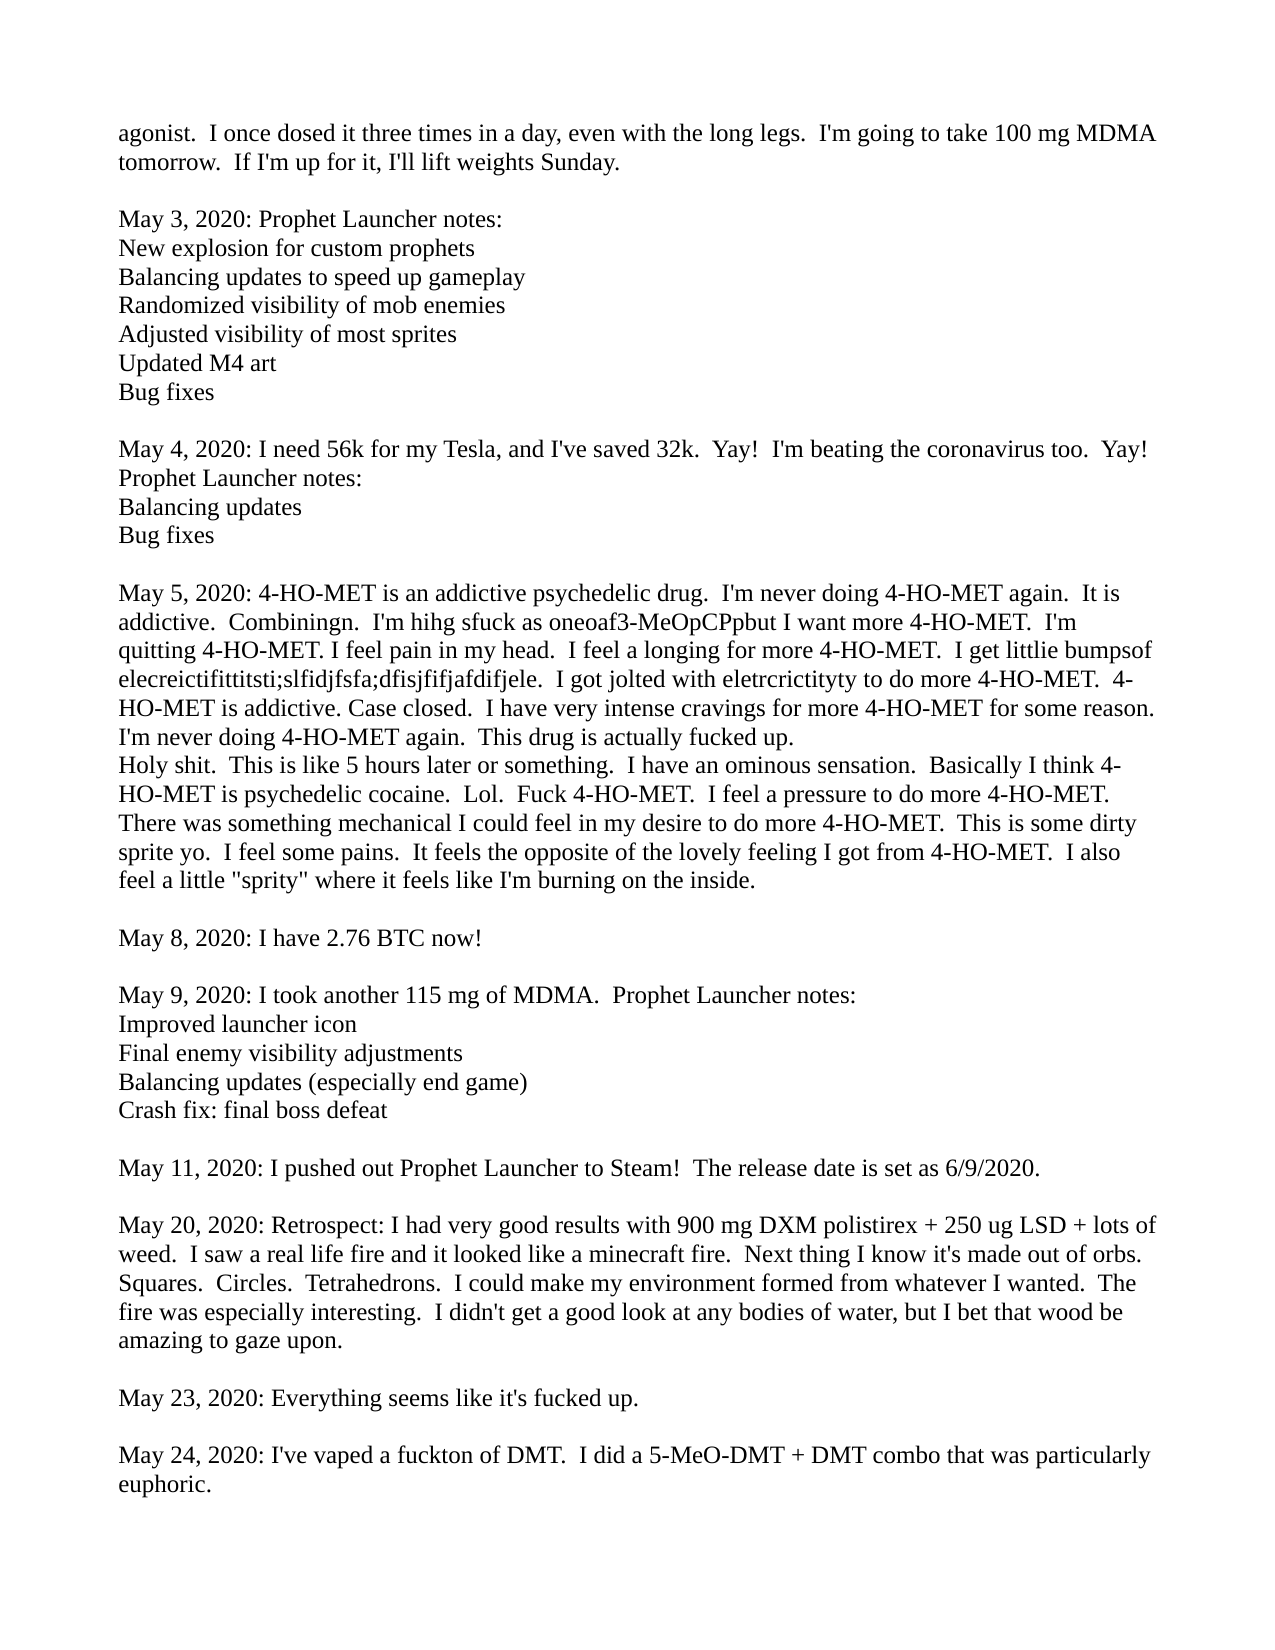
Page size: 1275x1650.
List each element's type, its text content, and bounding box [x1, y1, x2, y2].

text May 5, 2020: 4-HO-MET is an addictive psychedelic drug. I'm never doing 4-HO-MET again. It is addictive. Combiningn. I'm hihg sfuck as oneoaf3-MeOpCPpbut I want more 4-HO-MET. I'm quitting 4-HO-MET. I feel pain in my head. I feel a longing for more 4-HO-MET. I get littlie bumpsof elecreictifittitsti;slfidjfsfa;dfisjfifjafdifjele. I got jolted with eletrcrictityty to do more 4-HO-MET. 4-HO-MET is addictive. Case closed. I have very intense cravings for more 4-HO-MET for some reason. I'm never doing 4-HO-MET again. This drug is actually fucked up. [118, 578, 1157, 751]
text Crash fix: final boss defeat [118, 1096, 1157, 1124]
text Balancing updates [118, 492, 1157, 521]
text Bug fixes [118, 377, 1157, 406]
text Holy shit. This is like 5 hours later or something. I have an ominous sensation. Basically I think 4-HO-MET is psychedelic cocaine. Lol. Fuck 4-HO-MET. I feel a pressure to do more 4-HO-MET. There was something mechanical I could feel in my desire to do more 4-HO-MET. This is some dirty sprite yo. I feel some pains. It feels the opposite of the lovely feeling I got from 4-HO-MET. I also feel a little "sprity" where it feels like I'm burning on the inside. [118, 751, 1157, 894]
text Randomized visibility of mob enemies [118, 291, 1157, 319]
text May 9, 2020: I took another 115 mg of MDMA. Prophet Launcher notes: [118, 981, 1157, 1009]
text Bug fixes [118, 521, 1157, 549]
text May 24, 2020: I've vaped a fuckton of DMT. I did a 5-MeO-DMT + DMT combo that was particularly euphoric. [118, 1441, 1157, 1498]
text May 3, 2020: Prophet Launcher notes: [118, 204, 1157, 233]
text May 8, 2020: I have 2.76 BTC now! [118, 923, 1157, 952]
text Improved launcher icon [118, 1009, 1157, 1038]
text Balancing updates (especially end game) [118, 1067, 1157, 1096]
text agonist. I once dosed it three times in a day, even with the long legs. I'm going to take 100 mg MDMA tomorrow. If I'm up for it, I'll lift weights Sunday. [118, 118, 1157, 176]
text May 11, 2020: I pushed out Prophet Launcher to Steam! The release date is set as 6/9/2020. [118, 1153, 1157, 1182]
text Balancing updates to speed up gameplay [118, 262, 1157, 291]
text Adjusted visibility of most sprites [118, 319, 1157, 348]
text May 4, 2020: I need 56k for my Tesla, and I've saved 32k. Yay! I'm beating the coronavirus too. Yay! Prophet Launcher notes: [118, 434, 1157, 492]
text New explosion for custom prophets [118, 233, 1157, 262]
text Final enemy visibility adjustments [118, 1038, 1157, 1067]
text May 23, 2020: Everything seems like it's fucked up. [118, 1383, 1157, 1412]
text May 20, 2020: Retrospect: I had very good results with 900 mg DXM polistirex + 250 ug LSD + lots of weed. I saw a real life fire and it looked like a minecraft fire. Next thing I know it's made out of orbs. Squares. Circles. Tetrahedrons. I could make my environment formed from whatever I wanted. The fire was especially interesting. I didn't get a good look at any bodies of water, but I bet that wood be amazing to gaze upon. [118, 1211, 1157, 1354]
text Updated M4 art [118, 348, 1157, 377]
